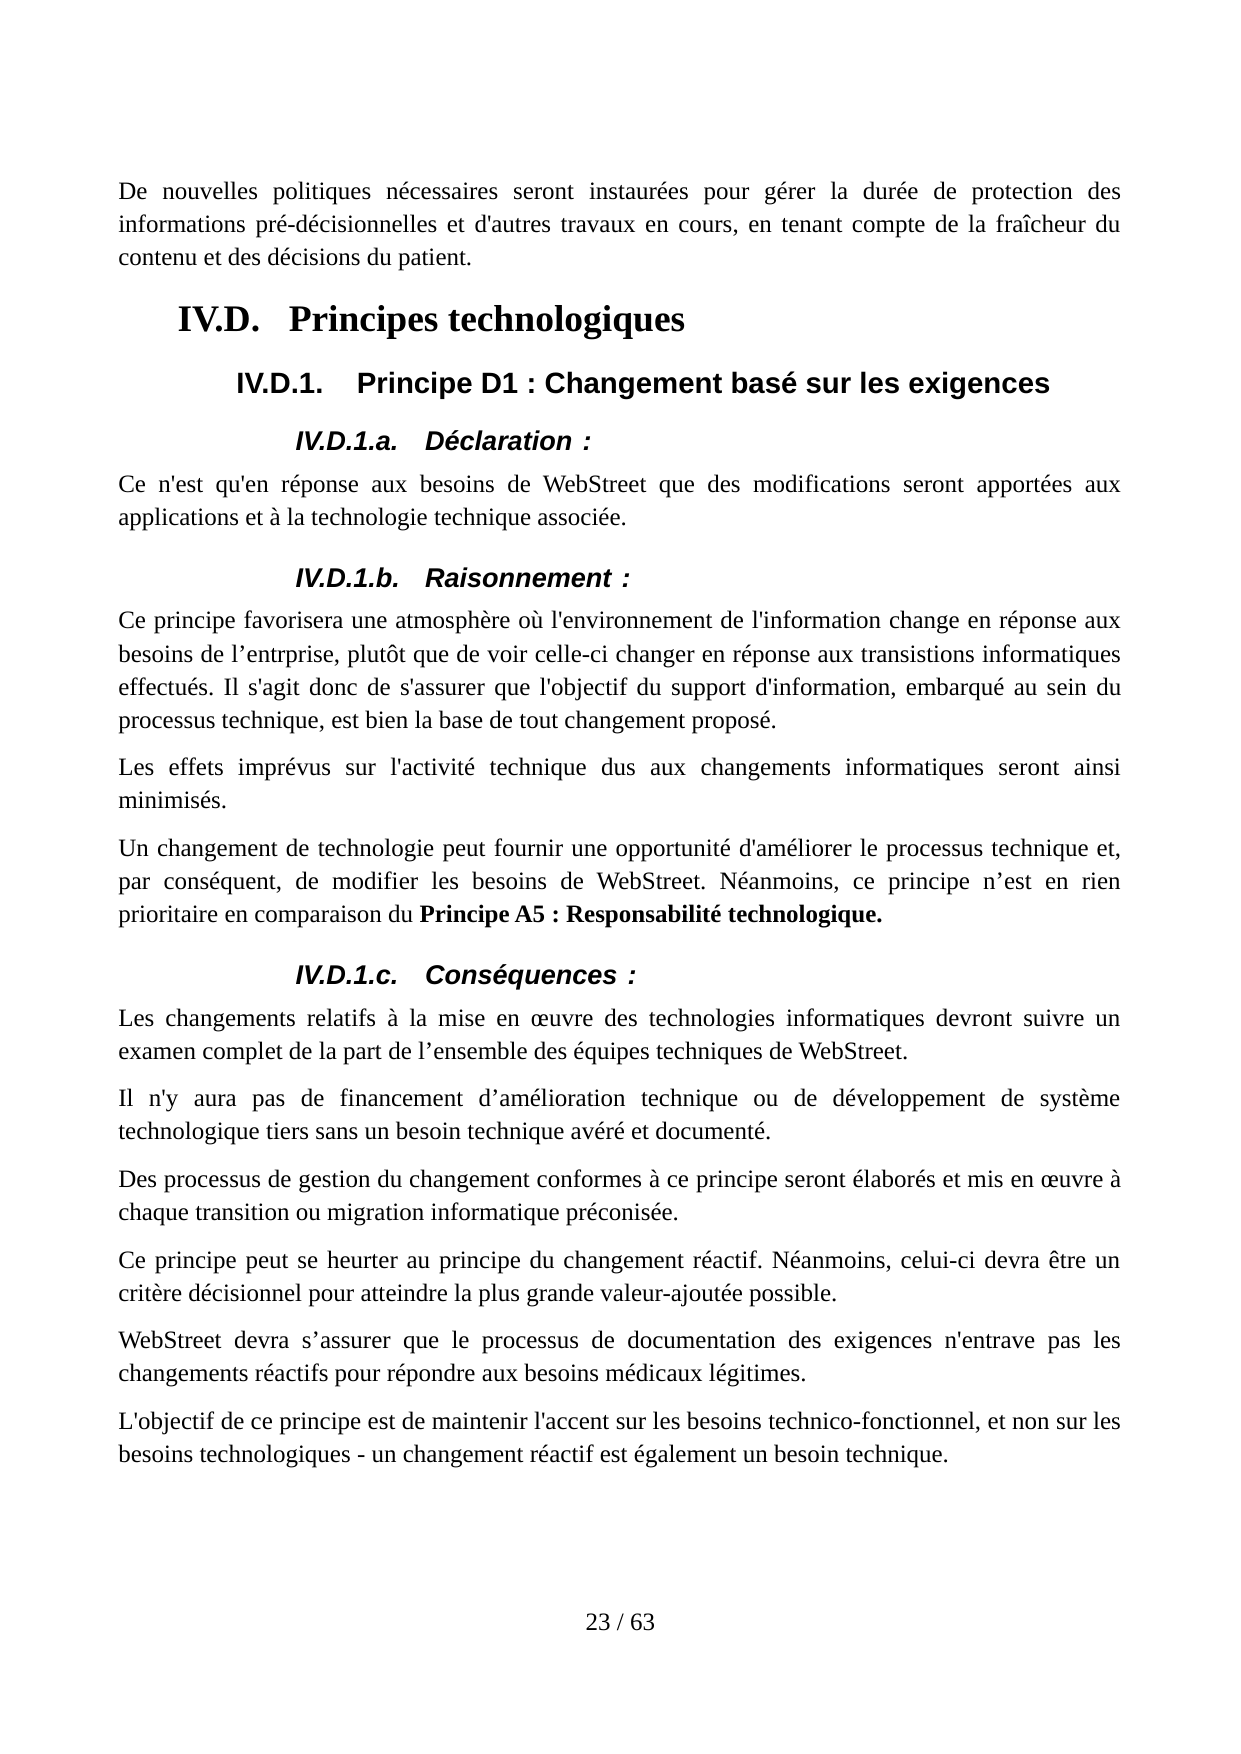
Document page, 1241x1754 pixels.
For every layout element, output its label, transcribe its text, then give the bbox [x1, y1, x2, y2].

text L'objectif de ce principe est de maintenir l'accent sur les besoins technico-fonctionnel, et non sur les besoins technologiques - un changement réactif est également un besoin technique. [118, 1406, 1122, 1468]
subtitle Raisonnement : [118, 562, 1122, 593]
subtitle Déclaration : [118, 425, 1122, 456]
text Ce n'est qu'en réponse aux besoins de WebStreet que des modifications seront apportées aux applications et à la technologie technique associée. [118, 469, 1122, 531]
text De nouvelles politiques nécessaires seront instaurées pour gérer la durée de protection des informations pré-décisionnelles et d'autres travaux en cours, en tenant compte de la fraîcheur du contenu et des décisions du patient. [118, 176, 1122, 271]
subtitle Conséquences : [118, 959, 1122, 990]
text Les effets imprévus sur l'activité technique dus aux changements informatiques seront ainsi minimisés. [118, 752, 1122, 814]
text Il n'y aura pas de financement d’amélioration technique ou de développement de système technologique tiers sans un besoin technique avéré et documenté. [118, 1083, 1122, 1145]
text WebStreet devra s’assurer que le processus de documentation des exigences n'entrave pas les changements réactifs pour répondre aux besoins médicaux légitimes. [118, 1325, 1122, 1387]
text Ce principe favorisera une atmosphère où l'environnement de l'information change en réponse aux besoins de l’entrprise, plutôt que de voir celle-ci changer en réponse aux transistions informatiques effectués. Il s'agit donc de s'assurer que l'objectif du support d'information, embarqué au sein du processus technique, est bien la base de tout changement proposé. [118, 606, 1122, 733]
subtitle Principes technologiques [118, 296, 1122, 339]
text Les changements relatifs à la mise en œuvre des technologies informatiques devront suivre un examen complet de la part de l’ensemble des équipes techniques de WebStreet. [118, 1003, 1122, 1064]
subtitle Principe D1 : Changement basé sur les exigences [118, 366, 1122, 400]
text Des processus de gestion du changement conformes à ce principe seront élaborés et mis en œuvre à chaque transition ou migration informatique préconisée. [118, 1164, 1122, 1226]
text Ce principe peut se heurter au principe du changement réactif. Néanmoins, celui-ci devra être un critère décisionnel pour atteindre la plus grande valeur-ajoutée possible. [118, 1245, 1122, 1306]
text Un changement de technologie peut fournir une opportunité d'améliorer le processus technique et, par conséquent, de modifier les besoins de WebStreet. Néanmoins, ce principe n’est en rien prioritaire en comparaison du Principe A5 : Responsabilité technologique. [118, 833, 1122, 928]
